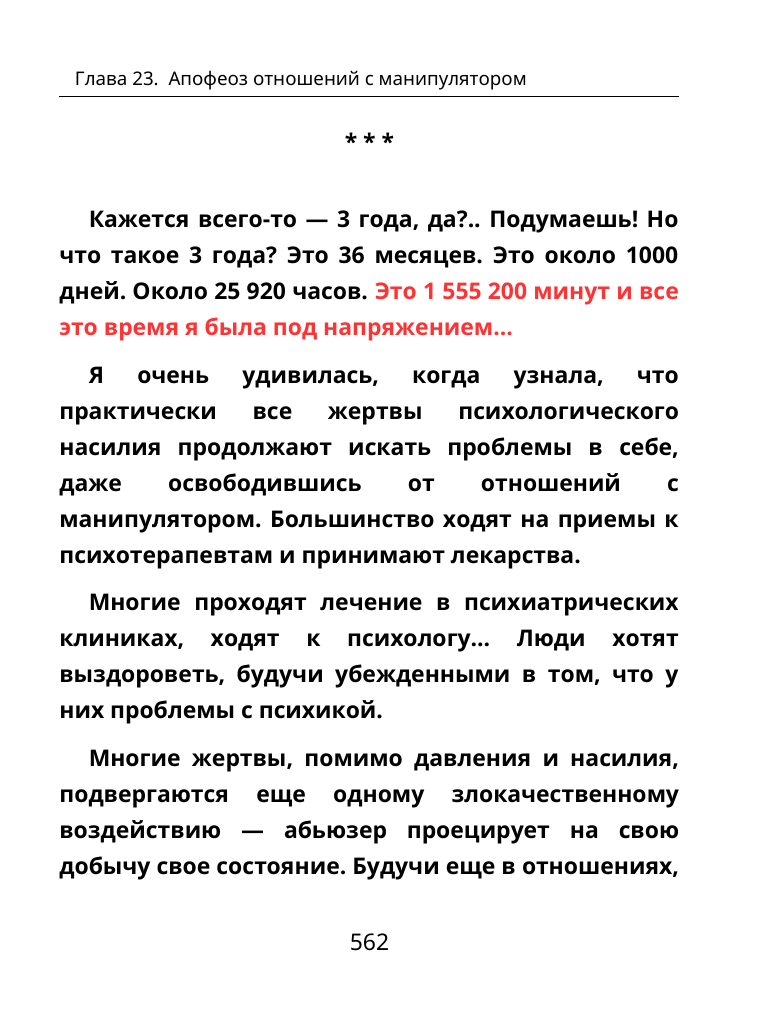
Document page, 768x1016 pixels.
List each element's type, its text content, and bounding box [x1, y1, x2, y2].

subtitle * * * [59, 126, 679, 157]
text Многие проходят лечение в психиатрических клиниках, ходят к психологу... Люди хотят выздороветь, будучи убежденными в том, что у них проблемы с психикой. [59, 586, 679, 725]
text Я очень удивилась, когда узнала, что практически все жертвы психологического насилия продолжают искать проблемы в себе, даже освободившись от отношений с манипулятором. Большинство ходят на приемы к психотерапевтам и принимают лекарства. [59, 359, 679, 570]
text Кажется всего-то — 3 года, да?.. Подумаешь! Но что такое 3 года? Это 36 месяцев. Это около 1000 дней. Около 25 920 часов. Это 1 555 200 минут и все это время я была под напряжением... [59, 203, 679, 342]
text Многие жертвы, помимо давления и насилия, подвергаются еще одному злокачественному воздействию — абьюзер проецирует на свою добычу свое состояние. Будучи еще в отношениях, [59, 742, 679, 881]
